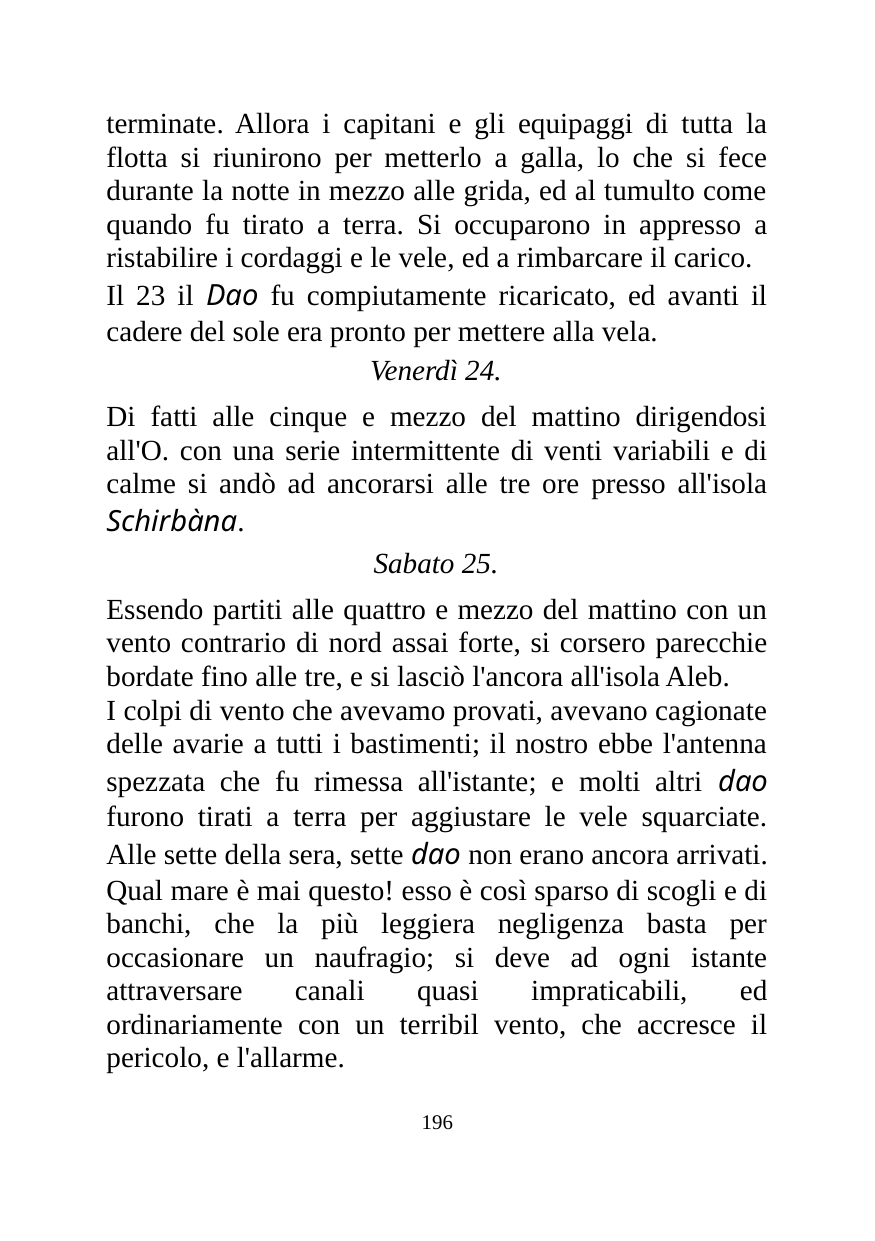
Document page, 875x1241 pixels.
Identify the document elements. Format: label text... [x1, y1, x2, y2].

text Il 23 il Dao fu compiutamente ricaricato, ed avanti il cadere del sole era pronto per mettere alla vela. [106, 274, 768, 347]
text I colpi di vento che avevamo provati, avevano cagionate delle avarie a tutti i bastimenti; il nostro ebbe l'antenna spezzata che fu rimessa all'istante; e molti altri dao furono tirati a terra per aggiustare le vele squarciate. Alle sette della sera, sette dao non erano ancora arrivati. [106, 693, 768, 873]
text Di fatti alle cinque e mezzo del mattino dirigendosi all'O. con una serie intermittente di venti variabili e di calme si andò ad ancorarsi alle tre ore presso all'isola Schirbàna. [106, 399, 768, 540]
text terminate. Allora i capitani e gli equipaggi di tutta la flotta si riunirono per metterlo a galla, lo che si fece durante la notte in mezzo alle grida, ed al tumulto come quando fu tirato a terra. Si occuparono in appresso a ristabilire i cordaggi e le vele, ed a rimbarcare il carico. [106, 106, 768, 274]
text Essendo partiti alle quattro e mezzo del mattino con un vento contrario di nord assai forte, si corsero parecchie bordate fino alle tre, e si lasciò l'ancora all'isola Aleb. [106, 592, 768, 693]
text Qual mare è mai questo! esso è così sparso di scogli e di banchi, che la più leggiera negligenza basta per occasionare un naufragio; si deve ad ogni istante attraversare canali quasi impraticabili, ed ordinariamente con un terribil vento, che accresce il pericolo, e l'allarme. [106, 873, 768, 1074]
subtitle Venerdì 24. [106, 353, 768, 387]
subtitle Sabato 25. [106, 546, 768, 579]
